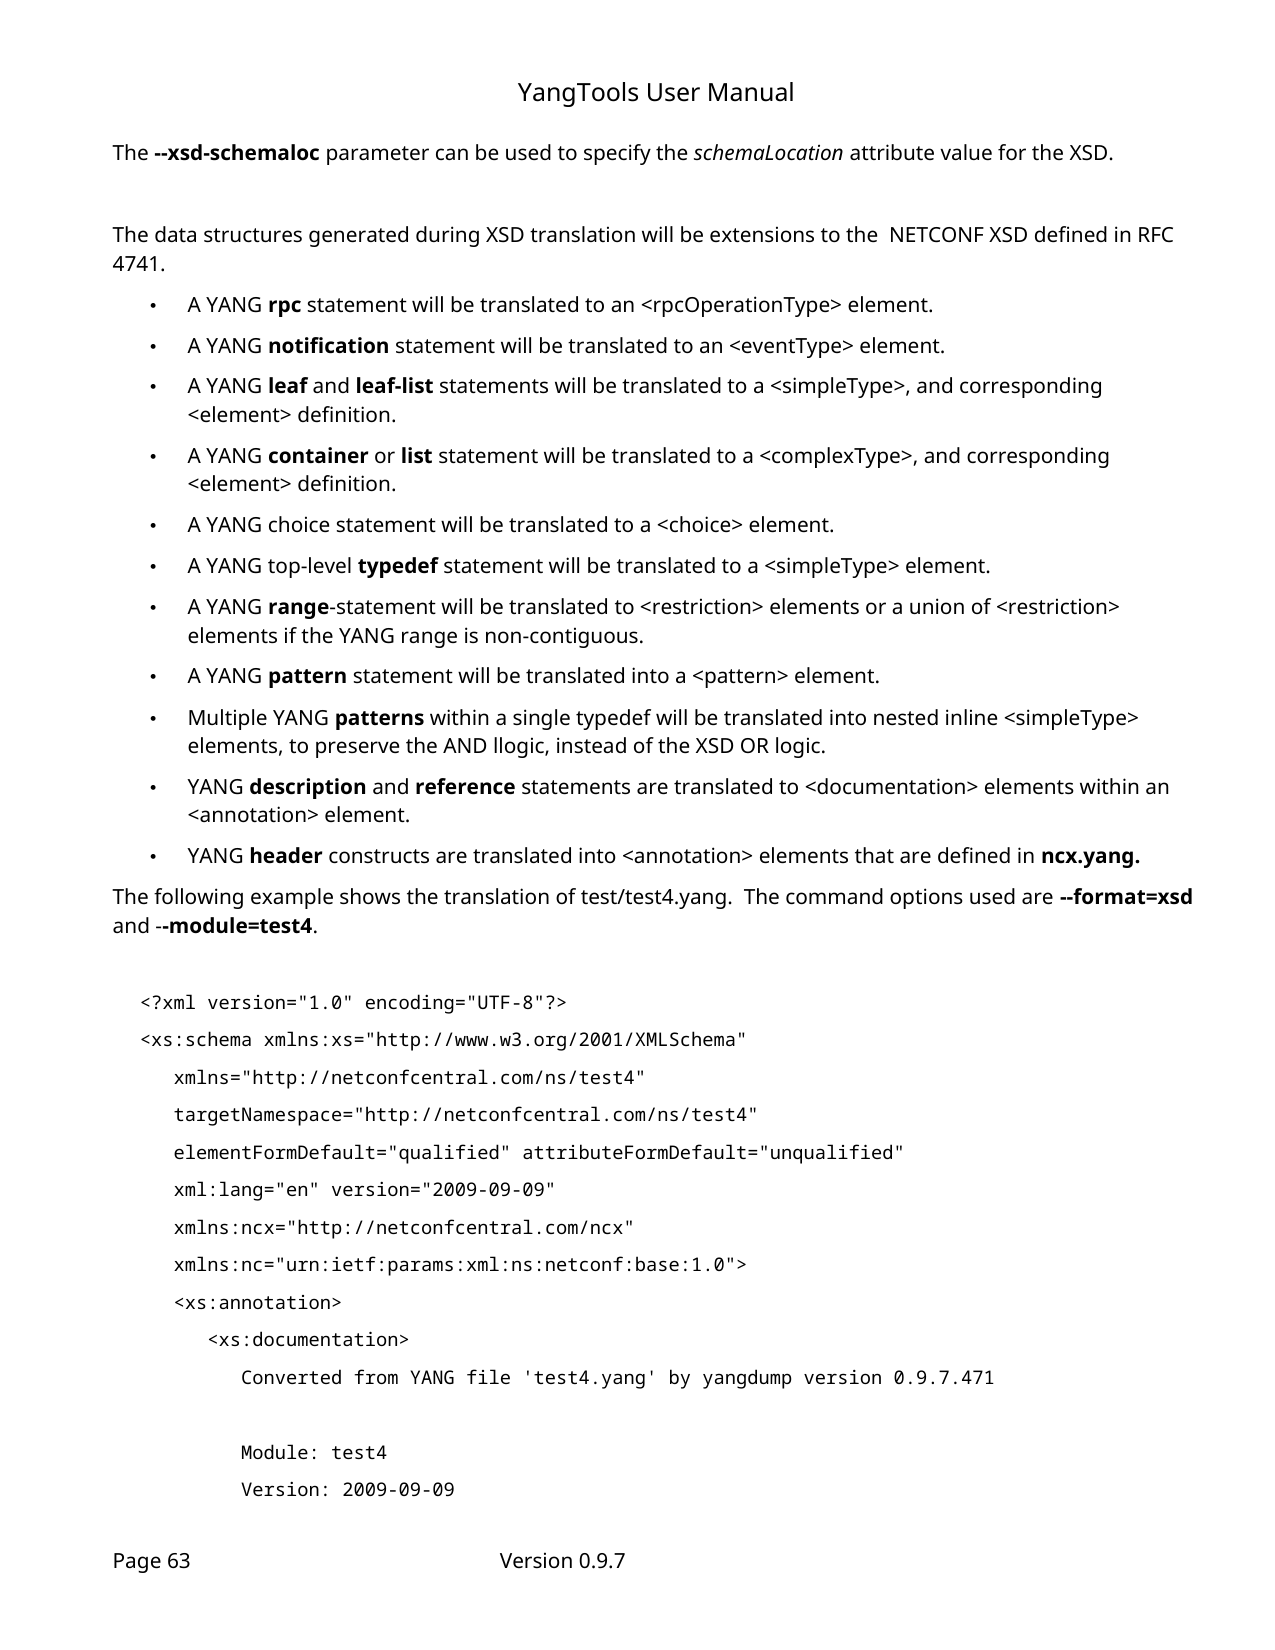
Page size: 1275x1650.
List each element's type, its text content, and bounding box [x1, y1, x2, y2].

list A YANG rpc statement will be translated to an <rpcOperationType> element. [150, 290, 1200, 318]
text <xs:schema xmlns:xs="http://www.w3.org/2001/XMLSchema" [139, 1027, 1200, 1052]
text Converted from YANG file 'test4.yang' by yangdump version 0.9.7.471 [139, 1364, 1200, 1390]
text xml:lang="en" version="2009-09-09" [139, 1177, 1200, 1202]
text The following example shows the translation of test/test4.yang. The command options used are --format=xsd and --module=test4. [112, 882, 1200, 939]
list A YANG container or list statement will be translated to a <complexType>, and corresponding <element> definition. [150, 441, 1200, 498]
list A YANG leaf and leaf-list statements will be translated to a <simpleType>, and corresponding <element> definition. [150, 372, 1200, 428]
text elementFormDefault="qualified" attributeFormDefault="unqualified" [139, 1139, 1200, 1165]
list A YANG top-level typedef statement will be translated to a <simpleType> element. [150, 551, 1200, 580]
text xmlns:ncx="http://netconfcentral.com/ncx" [139, 1214, 1200, 1240]
text targetNamespace="http://netconfcentral.com/ns/test4" [139, 1102, 1200, 1127]
text <xs:documentation> [139, 1327, 1200, 1352]
list YANG header constructs are translated into <annotation> elements that are defined in ncx.yang. [150, 841, 1200, 870]
text <?xml version="1.0" encoding="UTF-8"?> [139, 989, 1200, 1015]
text xmlns="http://netconfcentral.com/ns/test4" [139, 1064, 1200, 1090]
text xmlns:nc="urn:ietf:params:xml:ns:netconf:base:1.0"> [139, 1252, 1200, 1277]
list YANG description and reference statements are translated to <documentation> elements within an <annotation> element. [150, 772, 1200, 829]
text Module: test4 [139, 1439, 1200, 1465]
text The data structures generated during XSD translation will be extensions to the NETCONF XSD defined in RFC 4741. [112, 220, 1200, 277]
text The --xsd-schemaloc parameter can be used to specify the schemaLocation attribute value for the XSD. [112, 138, 1200, 167]
list A YANG range-statement will be translated to <restriction> elements or a union of <restriction> elements if the YANG range is non-contiguous. [150, 592, 1200, 649]
list Multiple YANG patterns within a single typedef will be translated into nested inline <simpleType> elements, to preserve the AND llogic, instead of the XSD OR logic. [150, 703, 1200, 759]
text Version: 2009-09-09 [139, 1477, 1200, 1502]
text <xs:annotation> [139, 1289, 1200, 1315]
list A YANG choice statement will be translated to a <choice> element. [150, 510, 1200, 539]
list A YANG pattern statement will be translated into a <pattern> element. [150, 662, 1200, 690]
list A YANG notification statement will be translated to an <eventType> element. [150, 331, 1200, 359]
